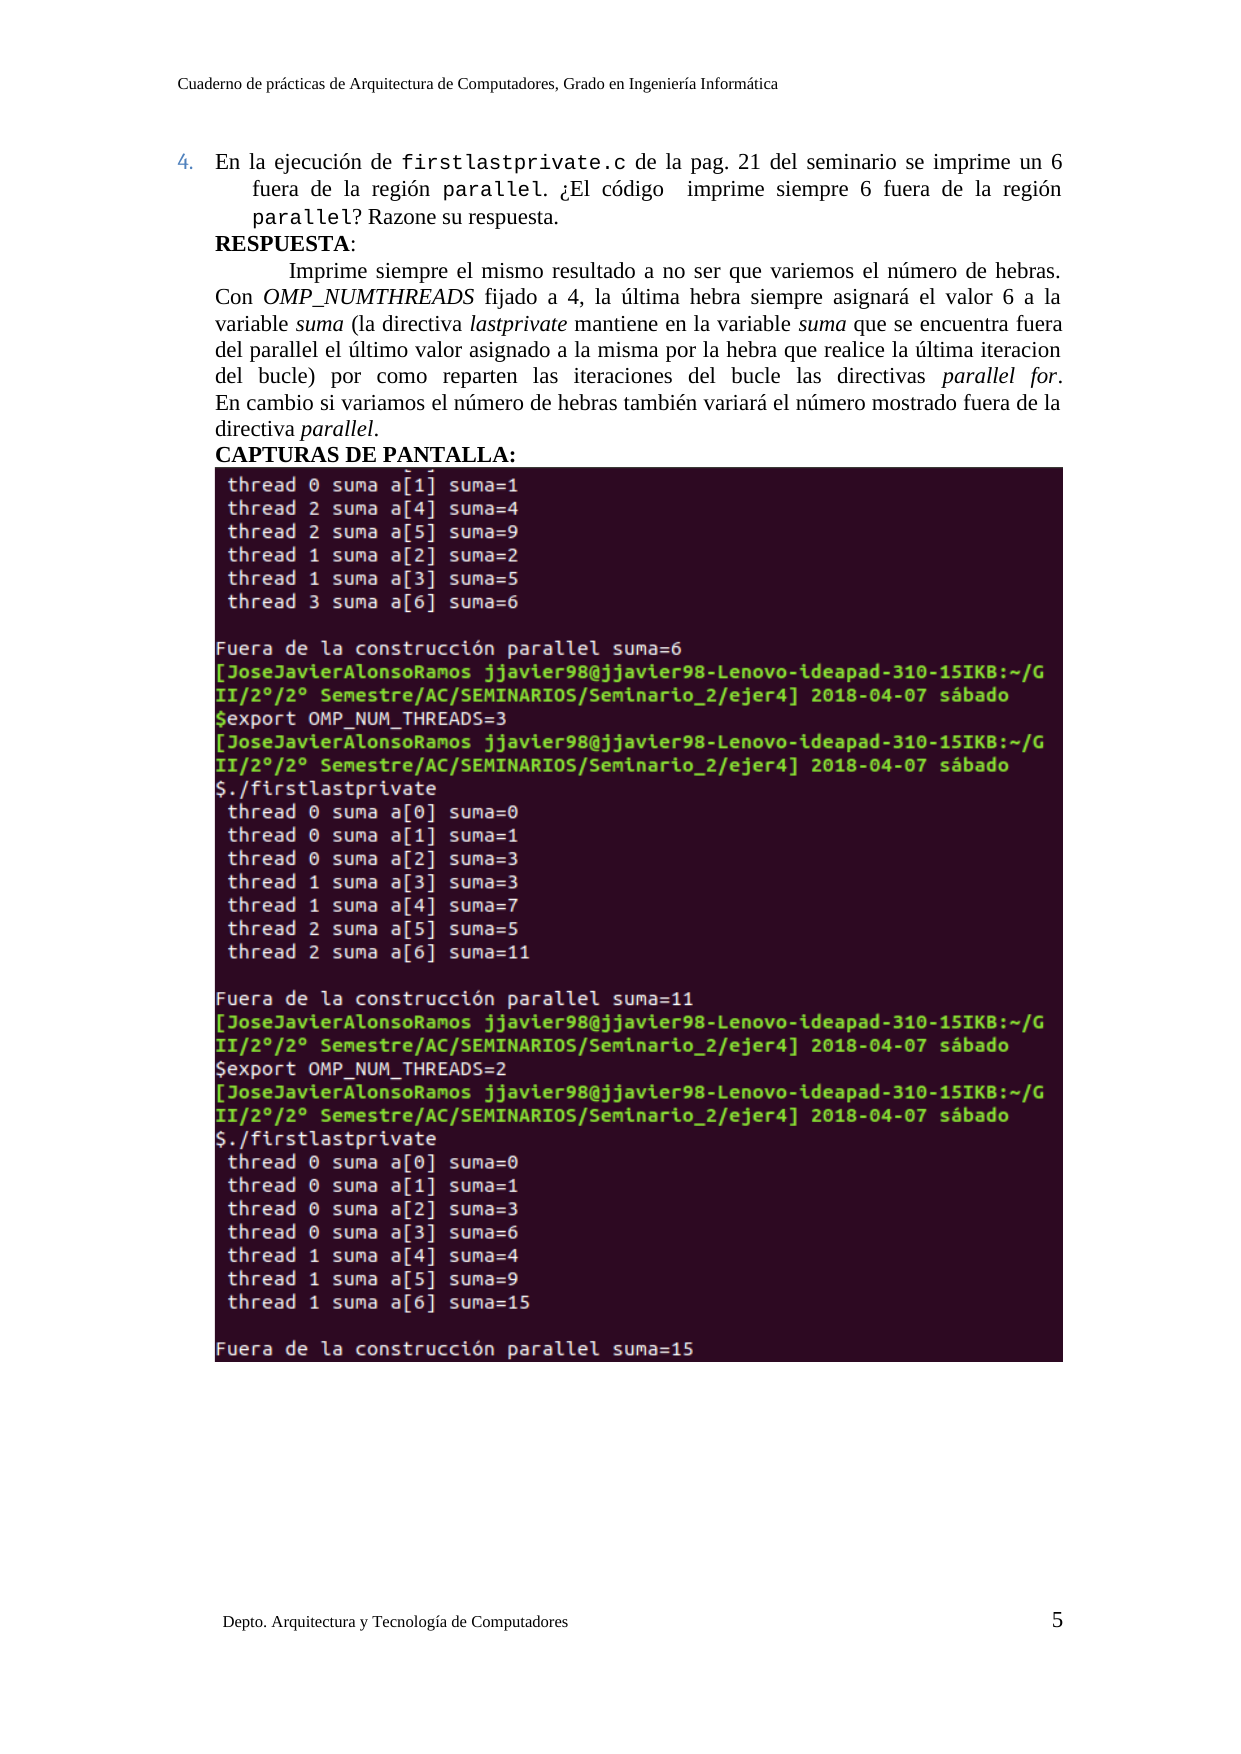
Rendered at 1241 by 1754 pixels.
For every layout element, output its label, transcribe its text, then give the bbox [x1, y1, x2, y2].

picture [214, 467, 1063, 1362]
text Imprime siempre el mismo resultado a no ser que variemos el número de hebras. Con OMP_NUMTHREADS fijado a 4, la última hebra siempre asignará el valor 6 a la variable suma (la directiva lastprivate mantiene en la variable suma que se encuentra fuera del parallel el último valor asignado a la misma por la hebra que realice la última iteracion del bucle) por como reparten las iteraciones del bucle las directivas parallel for. En cambio si variamos el número de hebras también variará el número mostrado fuera de la directiva parallel. [215, 257, 1063, 441]
text CAPTURAS DE PANTALLA: [215, 441, 1063, 467]
text RESPUESTA: [215, 231, 1063, 257]
list En la ejecución de firstlastprivate.c de la pag. 21 del seminario se imprime un 6 fuera de la región parallel. ¿El código imprime siempre 6 fuera de la región parallel? Razone su respuesta. [177, 148, 1063, 231]
